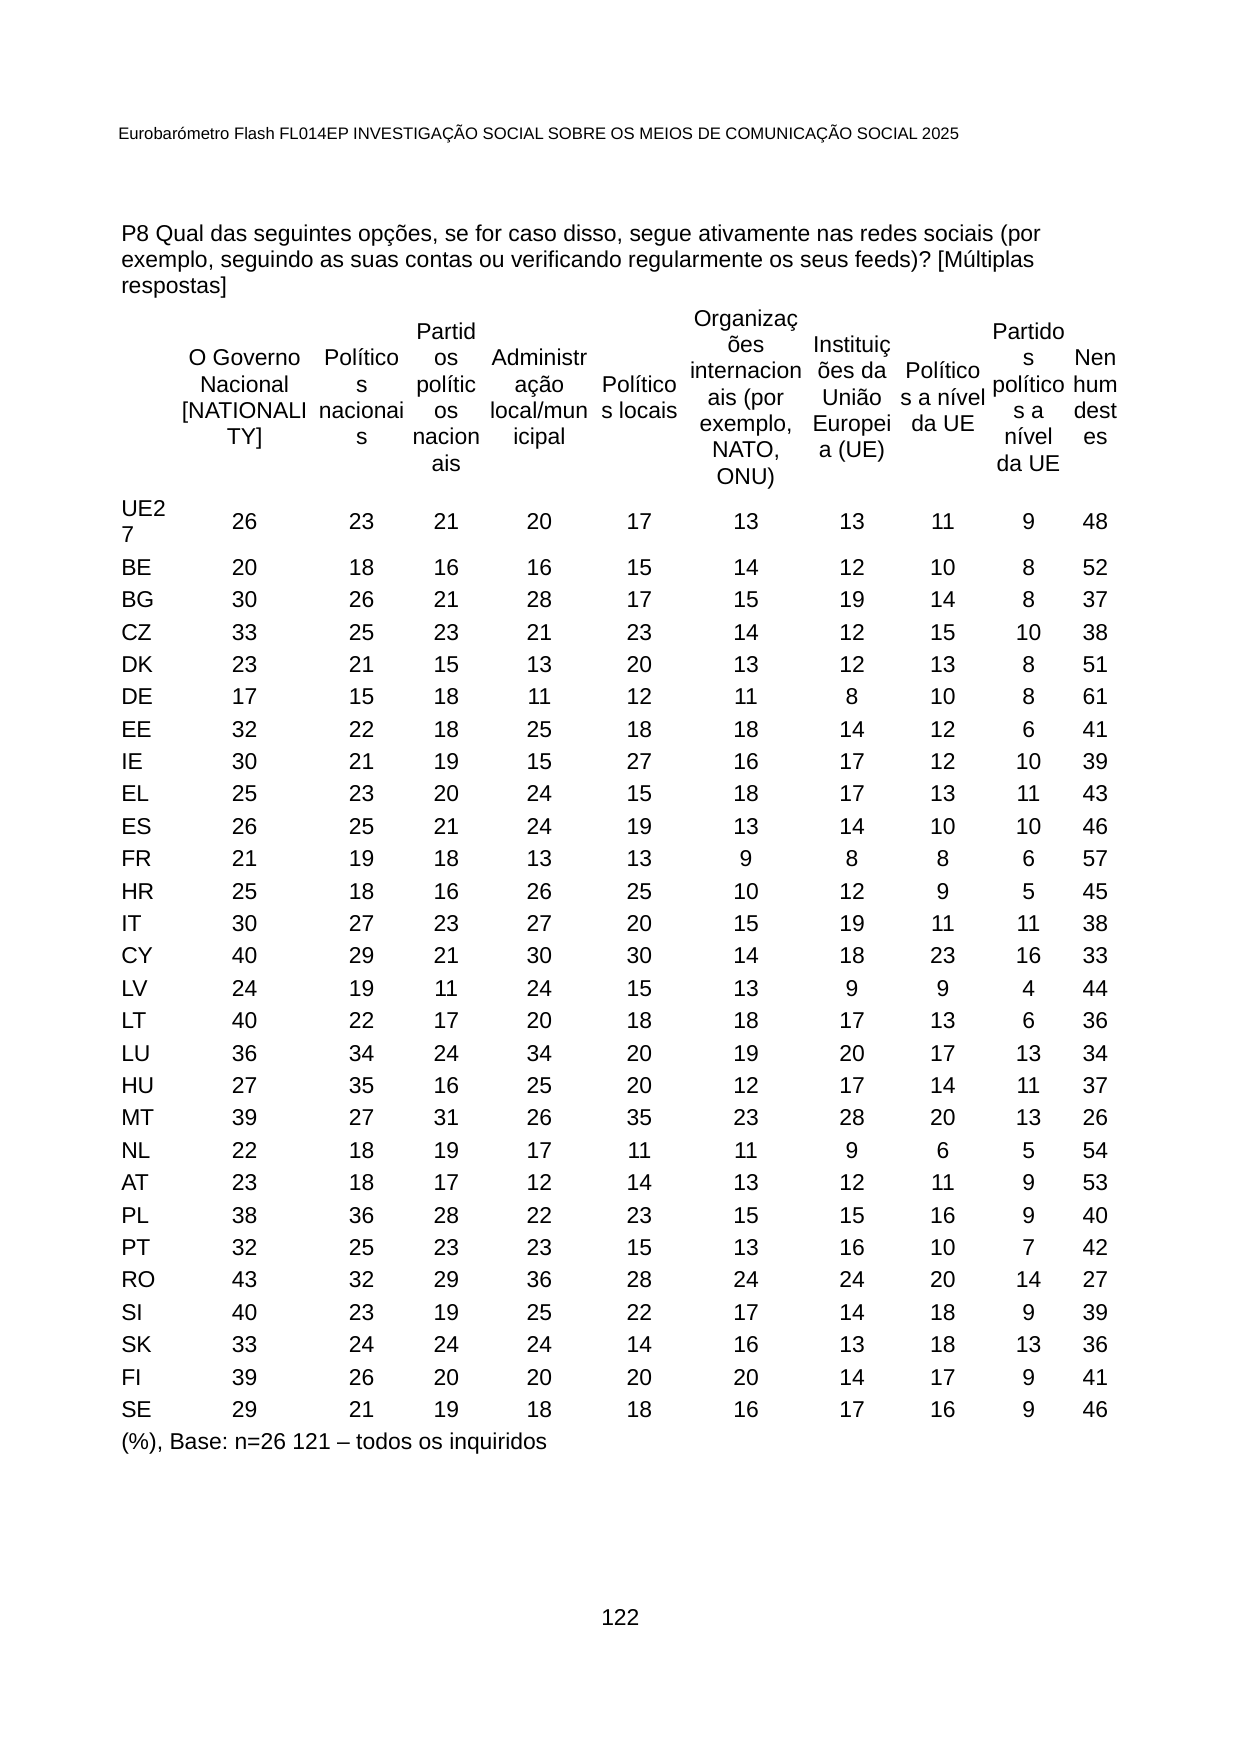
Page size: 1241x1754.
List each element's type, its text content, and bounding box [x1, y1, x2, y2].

table_cell 19 [594, 810, 685, 842]
table_cell 8 [989, 648, 1068, 680]
table_cell 14 [807, 1296, 897, 1328]
table_cell 10 [685, 875, 807, 907]
table_cell 17 [594, 583, 685, 615]
table_cell 13 [807, 492, 897, 551]
table_cell 24 [407, 1037, 485, 1069]
table_cell 13 [685, 972, 807, 1004]
table_cell 18 [407, 713, 485, 745]
table_cell 36 [1068, 1004, 1122, 1037]
table_cell 36 [316, 1199, 407, 1231]
table_cell 11 [897, 492, 988, 551]
table_cell 20 [685, 1361, 807, 1393]
table_cell 23 [316, 492, 407, 551]
table_cell 26 [173, 492, 316, 551]
table_cell 30 [173, 583, 316, 615]
table_cell 17 [594, 492, 685, 551]
table_cell 18 [316, 1166, 407, 1198]
table_cell 18 [897, 1328, 988, 1361]
table_cell 14 [594, 1166, 685, 1198]
table_cell 18 [594, 1004, 685, 1037]
table_cell 34 [316, 1037, 407, 1069]
table_cell 15 [685, 1199, 807, 1231]
table_cell 20 [807, 1037, 897, 1069]
table_cell ES [118, 810, 173, 842]
table_cell 18 [485, 1393, 593, 1425]
table_cell 39 [173, 1361, 316, 1393]
table_cell 33 [173, 1328, 316, 1361]
table_cell 38 [1068, 907, 1122, 939]
table_cell 27 [316, 1101, 407, 1134]
table_cell 15 [685, 907, 807, 939]
table_cell 57 [1068, 842, 1122, 874]
table_cell 23 [897, 939, 988, 972]
table_cell 44 [1068, 972, 1122, 1004]
table_cell 53 [1068, 1166, 1122, 1198]
table_cell 8 [989, 551, 1068, 583]
table_cell 23 [685, 1101, 807, 1134]
table_cell 20 [594, 907, 685, 939]
table_cell 7 [989, 1231, 1068, 1263]
table_cell 21 [316, 1393, 407, 1425]
table_cell 12 [897, 713, 988, 745]
table_cell 23 [594, 615, 685, 648]
table_cell 14 [897, 583, 988, 615]
table_cell 54 [1068, 1134, 1122, 1166]
table_cell 30 [594, 939, 685, 972]
table_cell 8 [807, 842, 897, 874]
table_cell 39 [173, 1101, 316, 1134]
table_cell 21 [173, 842, 316, 874]
table_cell 21 [316, 745, 407, 777]
table_cell 21 [485, 615, 593, 648]
table_cell 9 [685, 842, 807, 874]
table_cell 12 [594, 680, 685, 713]
table_cell 30 [173, 907, 316, 939]
table_cell 19 [316, 842, 407, 874]
table_cell 6 [989, 713, 1068, 745]
table_cell 32 [173, 713, 316, 745]
table_cell 48 [1068, 492, 1122, 551]
table_cell 37 [1068, 1069, 1122, 1101]
table_cell 42 [1068, 1231, 1122, 1263]
table_cell 6 [989, 842, 1068, 874]
table_cell 24 [485, 1328, 593, 1361]
table_cell DK [118, 648, 173, 680]
table_cell 9 [989, 1166, 1068, 1198]
table_cell 24 [407, 1328, 485, 1361]
table_cell 38 [1068, 615, 1122, 648]
table_cell 12 [807, 875, 897, 907]
table_cell 14 [594, 1328, 685, 1361]
table_cell CY [118, 939, 173, 972]
table_cell 17 [407, 1004, 485, 1037]
table_cell 36 [485, 1263, 593, 1296]
table_cell 16 [407, 551, 485, 583]
table_cell 19 [807, 583, 897, 615]
table_cell 35 [316, 1069, 407, 1101]
table_cell 16 [989, 939, 1068, 972]
table_cell 26 [485, 875, 593, 907]
table_cell 25 [316, 615, 407, 648]
table_cell 19 [685, 1037, 807, 1069]
table_cell 9 [897, 972, 988, 1004]
table_cell 18 [316, 551, 407, 583]
table_cell 25 [173, 778, 316, 810]
table_cell 20 [897, 1101, 988, 1134]
table_cell 43 [1068, 778, 1122, 810]
table_cell 14 [807, 1361, 897, 1393]
table_cell 14 [685, 615, 807, 648]
table_cell 11 [989, 907, 1068, 939]
table_cell 18 [316, 1134, 407, 1166]
table_cell 33 [173, 615, 316, 648]
table_cell 17 [685, 1296, 807, 1328]
table_cell Políticos nacionais [316, 302, 407, 492]
table_cell 25 [316, 1231, 407, 1263]
table_cell 40 [173, 1004, 316, 1037]
table_cell Partidos políticos a nível da UE [989, 302, 1068, 492]
table_cell 18 [594, 713, 685, 745]
table_cell 17 [807, 1004, 897, 1037]
table_cell 15 [685, 583, 807, 615]
table_cell 17 [807, 1393, 897, 1425]
table_cell 11 [594, 1134, 685, 1166]
table_cell 14 [807, 810, 897, 842]
table_cell 30 [485, 939, 593, 972]
table_cell 9 [989, 1361, 1068, 1393]
table_cell 32 [173, 1231, 316, 1263]
table_cell LU [118, 1037, 173, 1069]
table_cell 20 [897, 1263, 988, 1296]
table_cell 11 [685, 1134, 807, 1166]
table_cell 9 [897, 875, 988, 907]
table_cell 18 [594, 1393, 685, 1425]
table_cell 13 [685, 492, 807, 551]
table_cell 18 [316, 875, 407, 907]
table_cell FR [118, 842, 173, 874]
table_cell 21 [407, 810, 485, 842]
table_cell 9 [989, 492, 1068, 551]
table_cell 25 [316, 810, 407, 842]
table_cell 8 [897, 842, 988, 874]
table_cell 29 [173, 1393, 316, 1425]
table_cell 13 [989, 1101, 1068, 1134]
table_cell BE [118, 551, 173, 583]
table_cell 20 [594, 1069, 685, 1101]
table_cell 33 [1068, 939, 1122, 972]
table_cell 26 [173, 810, 316, 842]
table_cell 12 [807, 1166, 897, 1198]
table_cell 25 [485, 713, 593, 745]
table_cell 24 [173, 972, 316, 1004]
table_cell 21 [316, 648, 407, 680]
table_cell 28 [485, 583, 593, 615]
table_cell 16 [897, 1199, 988, 1231]
table_cell 15 [594, 972, 685, 1004]
table_cell 15 [485, 745, 593, 777]
table_cell 39 [1068, 1296, 1122, 1328]
table_cell LT [118, 1004, 173, 1037]
table_cell 10 [897, 551, 988, 583]
table_cell O Governo Nacional [NATIONALITY] [173, 302, 316, 492]
table_cell 61 [1068, 680, 1122, 713]
table_cell 23 [316, 1296, 407, 1328]
table_cell 17 [485, 1134, 593, 1166]
table_cell 25 [485, 1069, 593, 1101]
table_cell 12 [685, 1069, 807, 1101]
table_header P8 Qual das seguintes opções, se for caso disso, segue ativamente nas redes sociais (por exemplo, seguindo as suas contas ou verificando regularmente os seus feeds)? [Múltiplas respostas] [118, 217, 1122, 302]
table_cell 9 [989, 1393, 1068, 1425]
table_cell 34 [485, 1037, 593, 1069]
table_cell 19 [807, 907, 897, 939]
table_cell 18 [685, 713, 807, 745]
table_cell 13 [485, 842, 593, 874]
table_cell 29 [316, 939, 407, 972]
table_cell 9 [807, 1134, 897, 1166]
table_cell PT [118, 1231, 173, 1263]
table_cell Políticos a nível da UE [897, 302, 988, 492]
table_cell 20 [173, 551, 316, 583]
table_cell 11 [485, 680, 593, 713]
table_cell 17 [407, 1166, 485, 1198]
table_cell 13 [897, 1004, 988, 1037]
table_cell 18 [807, 939, 897, 972]
table_cell 25 [594, 875, 685, 907]
table_cell Políticos locais [594, 302, 685, 492]
table_cell 23 [316, 778, 407, 810]
table_cell 20 [594, 1037, 685, 1069]
table_cell 38 [173, 1199, 316, 1231]
table_cell 15 [316, 680, 407, 713]
table_cell Instituições da União Europeia (UE) [807, 302, 897, 492]
table_cell 22 [485, 1199, 593, 1231]
table_cell [118, 302, 173, 492]
table_cell 17 [807, 778, 897, 810]
table_cell 23 [173, 1166, 316, 1198]
table_cell IT [118, 907, 173, 939]
table_cell 26 [485, 1101, 593, 1134]
table_cell 29 [407, 1263, 485, 1296]
table_cell 11 [407, 972, 485, 1004]
table_cell 14 [897, 1069, 988, 1101]
table_cell 51 [1068, 648, 1122, 680]
table_cell 27 [485, 907, 593, 939]
table_cell 13 [807, 1328, 897, 1361]
table_cell 6 [989, 1004, 1068, 1037]
table_cell 35 [594, 1101, 685, 1134]
table_cell 10 [989, 810, 1068, 842]
table_cell 23 [594, 1199, 685, 1231]
table_cell 19 [316, 972, 407, 1004]
table_cell 13 [594, 842, 685, 874]
table_cell 6 [897, 1134, 988, 1166]
table_cell 18 [407, 842, 485, 874]
table_cell 13 [685, 1166, 807, 1198]
table_cell 24 [485, 810, 593, 842]
table_cell 22 [316, 1004, 407, 1037]
table_cell 16 [685, 1328, 807, 1361]
table_cell 16 [897, 1393, 988, 1425]
table_cell Nenhum destes [1068, 302, 1122, 492]
table_cell 16 [407, 875, 485, 907]
table_cell 17 [173, 680, 316, 713]
table_cell 36 [1068, 1328, 1122, 1361]
table_cell 18 [407, 680, 485, 713]
table_cell 17 [807, 1069, 897, 1101]
table_cell 41 [1068, 713, 1122, 745]
table_cell 22 [316, 713, 407, 745]
table_cell 27 [1068, 1263, 1122, 1296]
table_cell 24 [685, 1263, 807, 1296]
table_cell 28 [594, 1263, 685, 1296]
table_cell 19 [407, 1296, 485, 1328]
table_cell 17 [897, 1037, 988, 1069]
table_cell 11 [989, 1069, 1068, 1101]
table_cell 22 [594, 1296, 685, 1328]
table_cell 9 [989, 1199, 1068, 1231]
table_cell 14 [989, 1263, 1068, 1296]
table_cell 25 [485, 1296, 593, 1328]
table_cell 13 [685, 1231, 807, 1263]
table_cell 39 [1068, 745, 1122, 777]
table_cell 10 [989, 745, 1068, 777]
table_cell 11 [989, 778, 1068, 810]
table_cell 16 [685, 745, 807, 777]
table_cell 15 [594, 1231, 685, 1263]
table_cell 46 [1068, 810, 1122, 842]
table_cell 40 [173, 939, 316, 972]
table_cell 27 [594, 745, 685, 777]
table_cell 20 [485, 492, 593, 551]
table_cell AT [118, 1166, 173, 1198]
table_cell 25 [173, 875, 316, 907]
table_cell RO [118, 1263, 173, 1296]
table_cell 11 [897, 907, 988, 939]
table_cell Administração local/municipal [485, 302, 593, 492]
table_cell 11 [897, 1166, 988, 1198]
table_cell 13 [485, 648, 593, 680]
table_cell 8 [989, 680, 1068, 713]
table_cell 18 [897, 1296, 988, 1328]
table_cell 36 [173, 1037, 316, 1069]
table_cell 30 [173, 745, 316, 777]
table_cell 15 [407, 648, 485, 680]
table_cell 13 [685, 810, 807, 842]
table_cell HR [118, 875, 173, 907]
table_cell 5 [989, 875, 1068, 907]
table_cell 22 [173, 1134, 316, 1166]
table_cell 28 [407, 1199, 485, 1231]
table_cell 11 [685, 680, 807, 713]
table_cell 13 [989, 1037, 1068, 1069]
table_cell 43 [173, 1263, 316, 1296]
table_cell SE [118, 1393, 173, 1425]
table_cell 26 [1068, 1101, 1122, 1134]
table_cell 10 [897, 680, 988, 713]
table_cell 46 [1068, 1393, 1122, 1425]
table_cell 24 [807, 1263, 897, 1296]
table_cell Partidos políticos nacionais [407, 302, 485, 492]
table_cell 31 [407, 1101, 485, 1134]
table_cell 13 [897, 778, 988, 810]
table_cell BG [118, 583, 173, 615]
table_cell 52 [1068, 551, 1122, 583]
table_cell 24 [485, 778, 593, 810]
table_cell 13 [897, 648, 988, 680]
table_cell 26 [316, 583, 407, 615]
table_cell 13 [989, 1328, 1068, 1361]
table_cell 19 [407, 1393, 485, 1425]
table_cell EE [118, 713, 173, 745]
table_cell 20 [407, 778, 485, 810]
table_cell 14 [807, 713, 897, 745]
table_cell 40 [173, 1296, 316, 1328]
table_cell 10 [989, 615, 1068, 648]
table_cell HU [118, 1069, 173, 1101]
table_cell 8 [989, 583, 1068, 615]
table_cell 28 [807, 1101, 897, 1134]
table_cell 45 [1068, 875, 1122, 907]
table_cell 19 [407, 745, 485, 777]
table_cell 41 [1068, 1361, 1122, 1393]
table_cell 23 [407, 615, 485, 648]
table_cell 18 [685, 778, 807, 810]
table_cell 12 [807, 551, 897, 583]
table_cell 9 [807, 972, 897, 1004]
table_cell 16 [485, 551, 593, 583]
table_cell 15 [897, 615, 988, 648]
table_cell 23 [173, 648, 316, 680]
table_cell 26 [316, 1361, 407, 1393]
table_cell 20 [407, 1361, 485, 1393]
table_cell 10 [897, 810, 988, 842]
table_cell 17 [807, 745, 897, 777]
table_cell 20 [485, 1004, 593, 1037]
table_cell 23 [485, 1231, 593, 1263]
table_cell 23 [407, 907, 485, 939]
table_cell 13 [685, 648, 807, 680]
table_cell 17 [897, 1361, 988, 1393]
table_cell 16 [807, 1231, 897, 1263]
table_cell 23 [407, 1231, 485, 1263]
table_cell 21 [407, 939, 485, 972]
table_cell 24 [316, 1328, 407, 1361]
table_cell IE [118, 745, 173, 777]
table_cell 18 [685, 1004, 807, 1037]
table_cell 15 [807, 1199, 897, 1231]
table_cell 12 [485, 1166, 593, 1198]
table_cell 9 [989, 1296, 1068, 1328]
table_cell 16 [407, 1069, 485, 1101]
table_cell CZ [118, 615, 173, 648]
table_cell EL [118, 778, 173, 810]
table_cell Organizações internacionais (por exemplo, NATO, ONU) [685, 302, 807, 492]
table_cell 12 [807, 648, 897, 680]
table_cell 5 [989, 1134, 1068, 1166]
table_cell SI [118, 1296, 173, 1328]
table_cell 10 [897, 1231, 988, 1263]
table_cell DE [118, 680, 173, 713]
table_cell 20 [485, 1361, 593, 1393]
table_cell MT [118, 1101, 173, 1134]
table_cell 16 [685, 1393, 807, 1425]
table_cell PL [118, 1199, 173, 1231]
table_cell 15 [594, 778, 685, 810]
table_cell 14 [685, 939, 807, 972]
table_cell 19 [407, 1134, 485, 1166]
table_cell 12 [807, 615, 897, 648]
table_cell UE27 [118, 492, 173, 551]
table_cell 27 [316, 907, 407, 939]
table_cell 20 [594, 1361, 685, 1393]
table_cell 12 [897, 745, 988, 777]
table_cell 27 [173, 1069, 316, 1101]
table_cell 20 [594, 648, 685, 680]
table_cell 34 [1068, 1037, 1122, 1069]
table_cell 15 [594, 551, 685, 583]
table_cell 32 [316, 1263, 407, 1296]
table_cell (%), Base: n=26 121 – todos os inquiridos [118, 1425, 1122, 1458]
table_cell 21 [407, 583, 485, 615]
table_cell 8 [807, 680, 897, 713]
table_cell NL [118, 1134, 173, 1166]
table_cell 14 [685, 551, 807, 583]
table_cell SK [118, 1328, 173, 1361]
table_cell 4 [989, 972, 1068, 1004]
table_cell 21 [407, 492, 485, 551]
table_cell FI [118, 1361, 173, 1393]
table_cell 24 [485, 972, 593, 1004]
table_cell 37 [1068, 583, 1122, 615]
table_cell LV [118, 972, 173, 1004]
table_cell 40 [1068, 1199, 1122, 1231]
